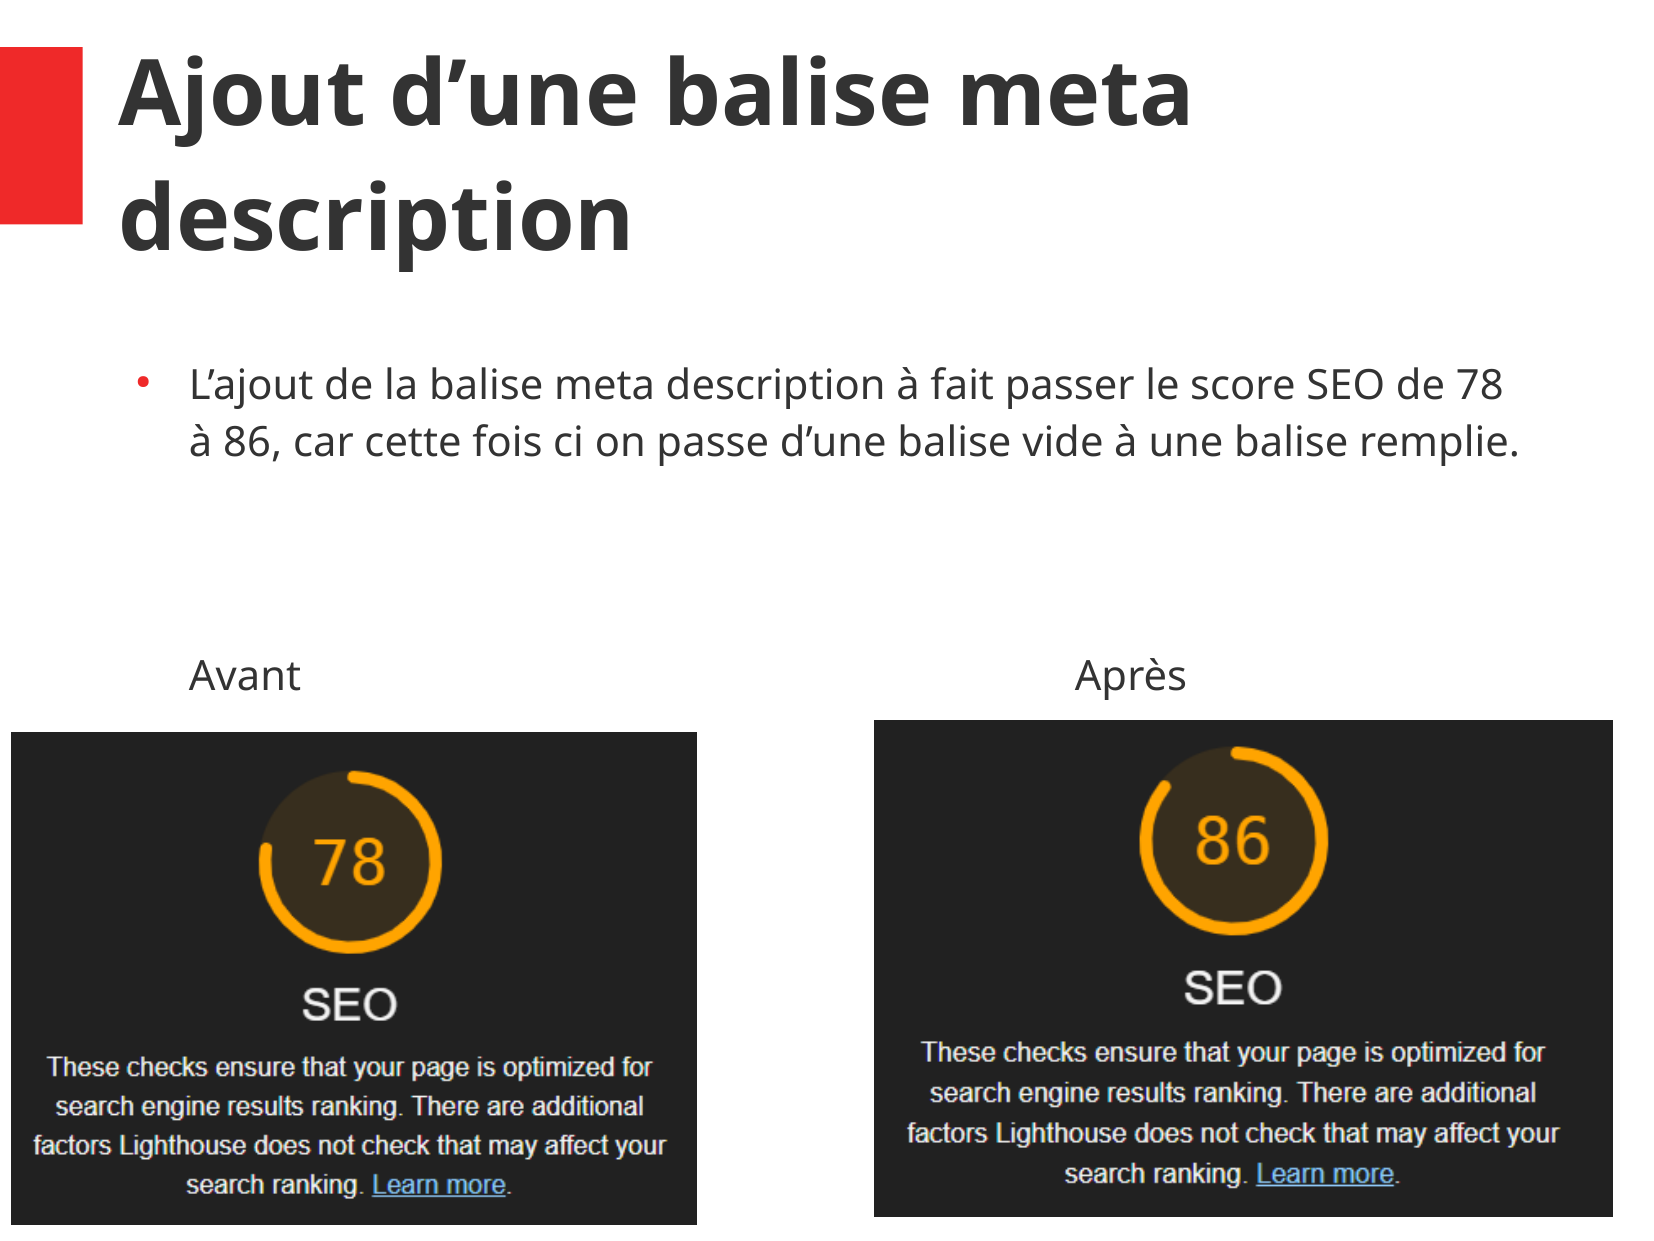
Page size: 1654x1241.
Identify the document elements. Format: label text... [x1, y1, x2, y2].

list L’ajout de la balise meta description à fait passer le score SEO de 78 à 86, car cette fois ci on passe d’une balise vide à une balise remplie. Avant Après [118, 354, 1536, 1074]
picture [11, 732, 697, 1225]
picture [874, 720, 1613, 1217]
title Ajout d’une balise meta description [118, 27, 1571, 278]
